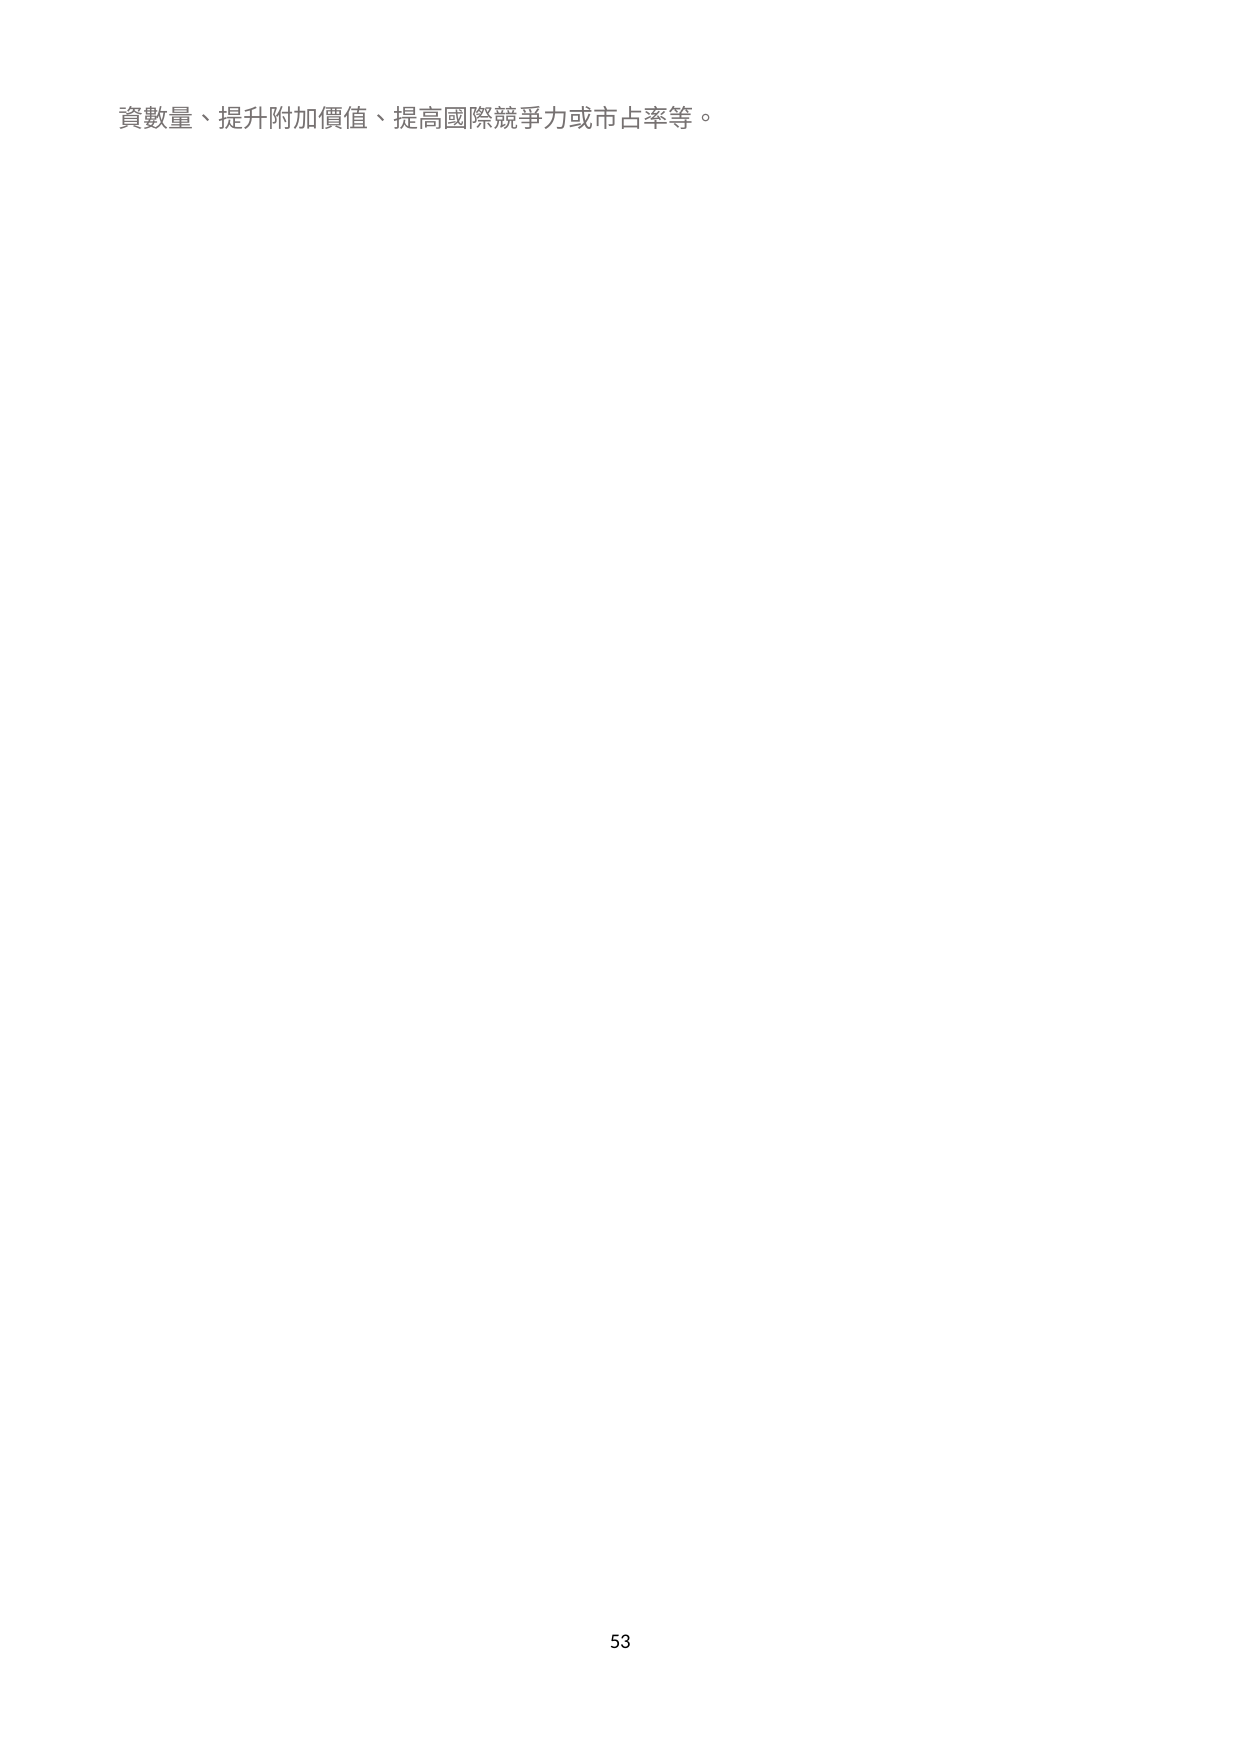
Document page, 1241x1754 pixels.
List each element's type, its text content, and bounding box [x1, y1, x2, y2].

text 資數量、提升附加價值、提高國際競爭力或市占率等。 [118, 75, 1122, 137]
